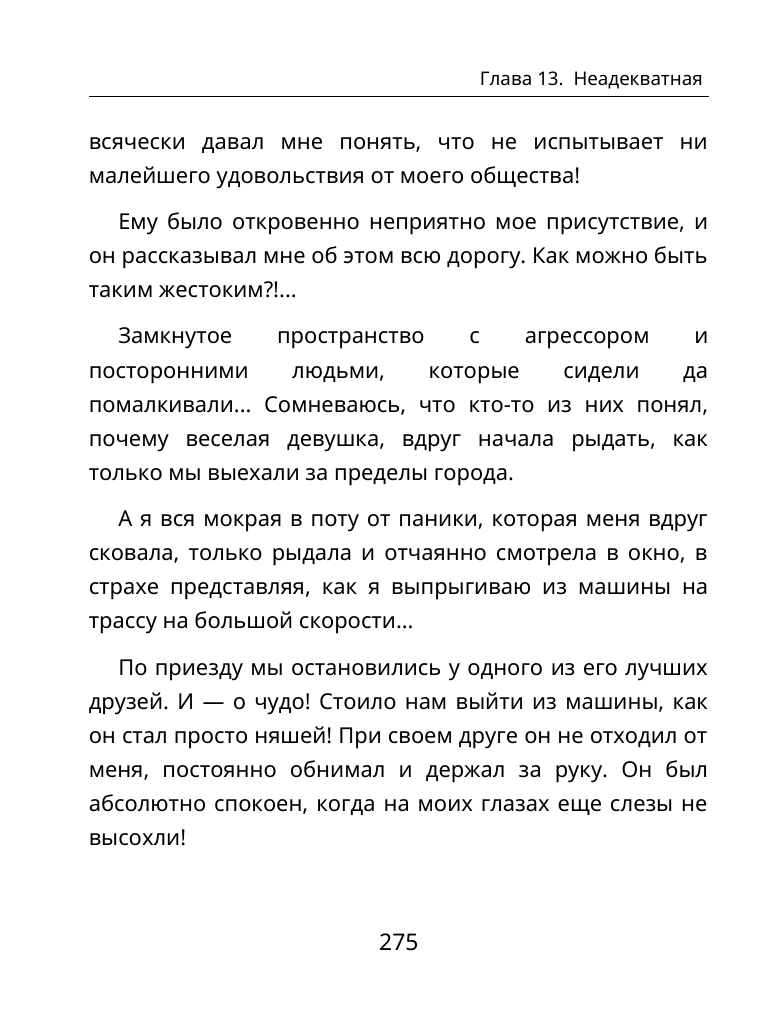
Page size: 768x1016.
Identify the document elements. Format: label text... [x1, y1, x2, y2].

text По приезду мы остановились у одного из его лучших друзей. И — о чудо! Стоило нам выйти из машины, как он стал просто няшей! При своем друге он не отходил от меня, постоянно обнимал и держал за руку. Он был абсолютно спокоен, когда на моих глазах еще слезы не высохли! [88, 651, 709, 852]
text А я вся мокрая в поту от паники, которая меня вдруг сковала, только рыдала и отчаянно смотрела в окно, в страхе представляя, как я выпрыгиваю из машины на трассу на большой скорости... [88, 503, 709, 635]
text всячески давал мне понять, что не испытывает ни малейшего удовольствия от моего общества! [88, 126, 709, 190]
text Замкнутое пространство с агрессором и посторонними людьми, которые сидели да помалкивали... Сомневаюсь, что кто-то из них понял, почему веселая девушка, вдруг начала рыдать, как только мы выехали за пределы города. [88, 320, 709, 487]
text Ему было откровенно неприятно мое присутствие, и он рассказывал мне об этом всю дорогу. Как можно быть таким жестоким?!... [88, 206, 709, 304]
